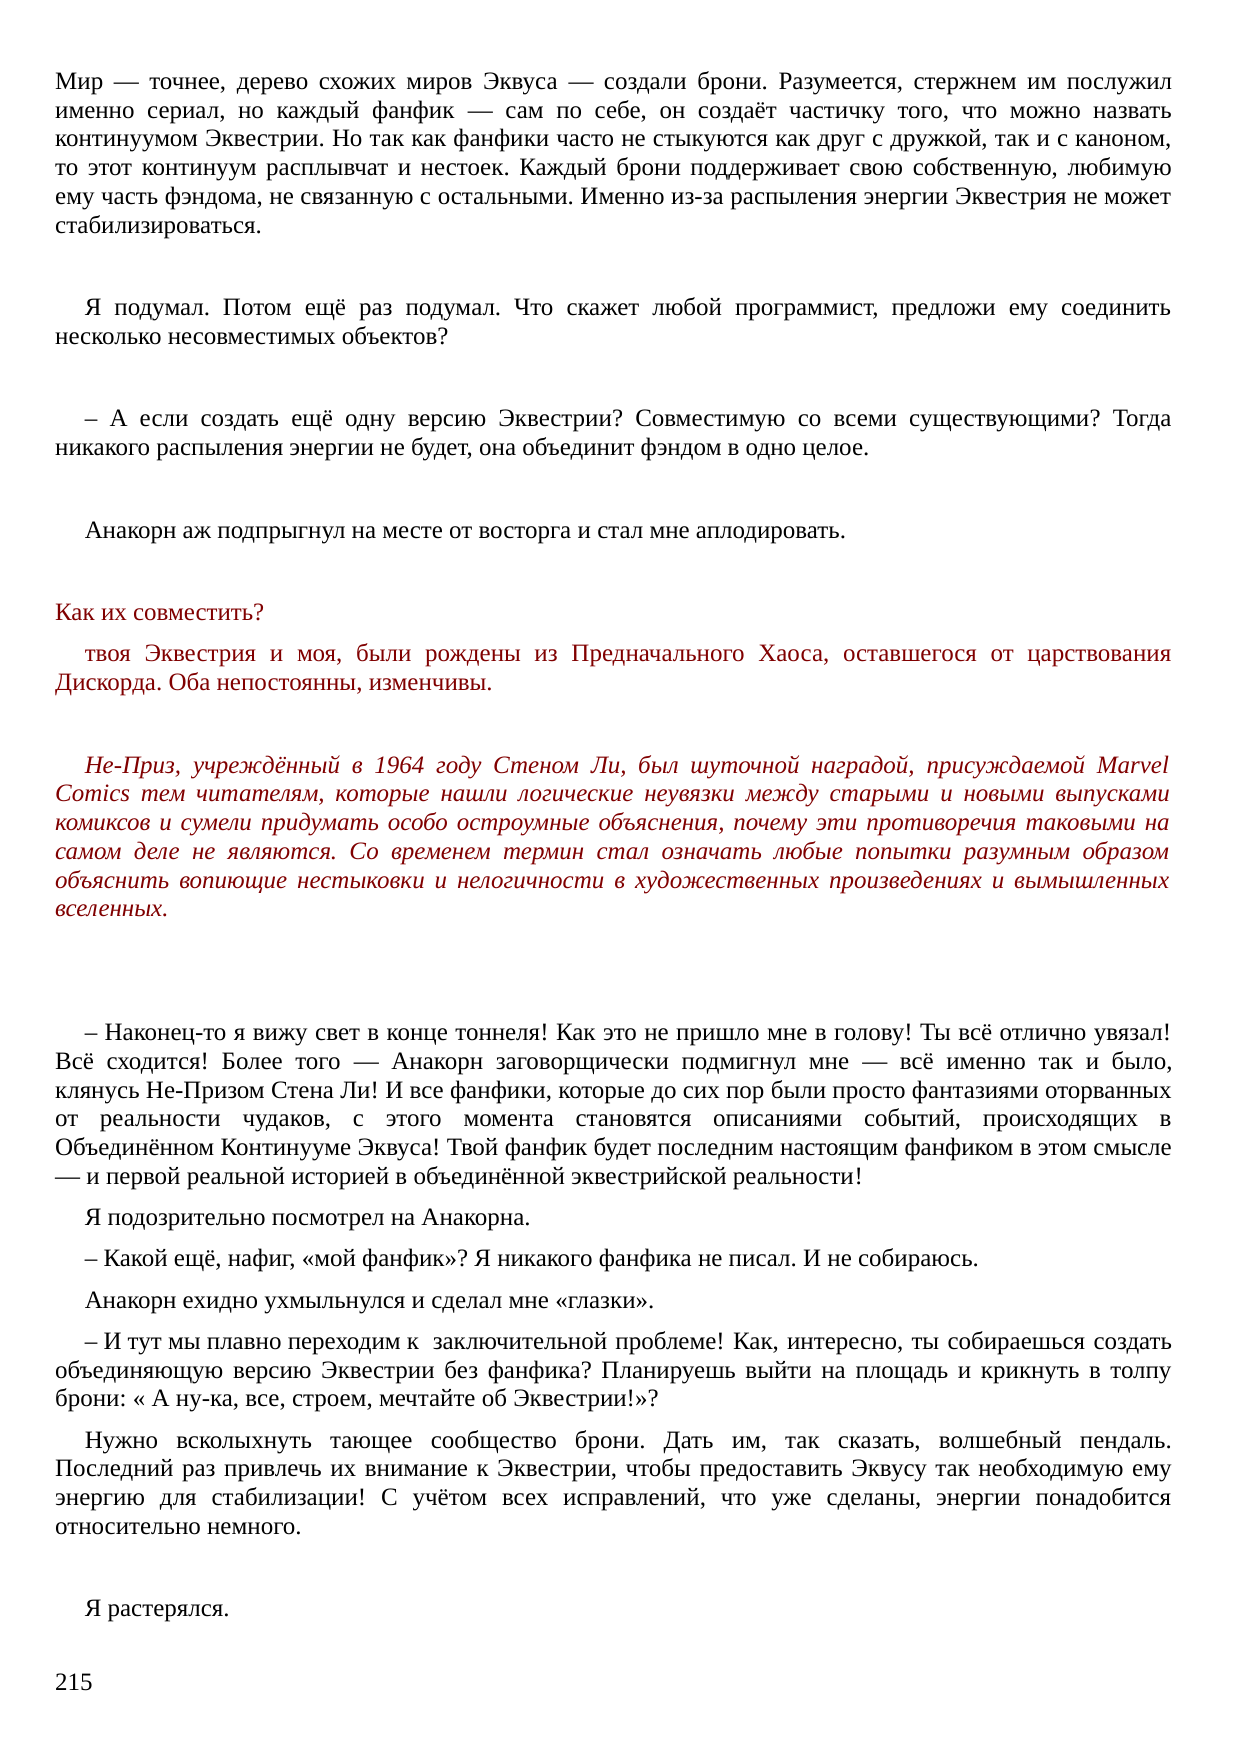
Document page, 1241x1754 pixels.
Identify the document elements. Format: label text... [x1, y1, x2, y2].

text твоя Эквестрия и моя, были рождены из Предначального Хаоса, оставшегося от царствования Дискорда. Оба непостоянны, изменчивы. [55, 638, 1173, 696]
text Анакорн ехидно ухмыльнулся и сделал мне «глазки». [55, 1285, 1173, 1313]
text Я растерялся. [55, 1593, 1173, 1622]
text Нужно всколыхнуть тающее сообщество брони. Дать им, так сказать, волшебный пендаль. Последний раз привлечь их внимание к Эквестрии, чтобы предоставить Эквусу так необходимую ему энергию для стабилизации! С учётом всех исправлений, что уже сделаны, энергии понадобится относительно немного. [55, 1425, 1173, 1540]
text Я подумал. Потом ещё раз подумал. Что скажет любой программист, предложи ему соединить несколько несовместимых объектов? [55, 292, 1173, 350]
text – А если создать ещё одну версию Эквестрии? Совместимую со всеми существующими? Тогда никакого распыления энергии не будет, она объединит фэндом в одно целое. [55, 403, 1173, 461]
text Я подозрительно посмотрел на Анакорна. [55, 1202, 1173, 1231]
text Не-Приз, учреждённый в 1964 году Стеном Ли, был шуточной наградой, присуждаемой Marvel Comics тем читателям, которые нашли логические неувязки между старыми и новыми выпусками комиксов и сумели придумать особо остроумные объяснения, почему эти противоречия таковыми на самом деле не являются. Со временем термин стал означать любые попытки разумным образом объяснить вопиющие нестыковки и нелогичности в художественных произведениях и вымышленных вселенных. [55, 750, 1173, 922]
text – Наконец-то я вижу свет в конце тоннеля! Как это не пришло мне в голову! Ты всё отлично увязал! Всё сходится! Более того — Анакорн заговорщически подмигнул мне — всё именно так и было, клянусь Не-Призом Стена Ли! И все фанфики, которые до сих пор были просто фантазиями оторванных от реальности чудаков, с этого момента становятся описаниями событий, происходящих в Объединённом Континууме Эквуса! Твой фанфик будет последним настоящим фанфиком в этом смысле — и первой реальной историей в объединённой эквестрийской реальности! [55, 1017, 1173, 1190]
text – И тут мы плавно переходим к заключительной проблеме! Как, интересно, ты собираешься создать объединяющую версию Эквестрии без фанфика? Планируешь выйти на площадь и крикнуть в толпу брони: « А ну-ка, все, строем, мечтайте об Эквестрии!»? [55, 1326, 1173, 1412]
text Мир — точнее, дерево схожих миров Эквуса — создали брони. Разумеется, стержнем им послужил именно сериал, но каждый фанфик — сам по себе, он создаёт частичку того, что можно назвать континуумом Эквестрии. Но так как фанфики часто не стыкуются как друг с дружкой, так и с каноном, то этот континуум расплывчат и нестоек. Каждый брони поддерживает свою собственную, любимую ему часть фэндома, не связанную с остальными. Именно из-за распыления энергии Эквестрия не может стабилизироваться. [55, 66, 1173, 238]
text – Какой ещё, нафиг, «мой фанфик»? Я никакого фанфика не писал. И не собираюсь. [55, 1243, 1173, 1272]
text Анакорн аж подпрыгнул на месте от восторга и стал мне аплодировать. [55, 515, 1173, 543]
text Как их совместить? [55, 597, 1173, 626]
